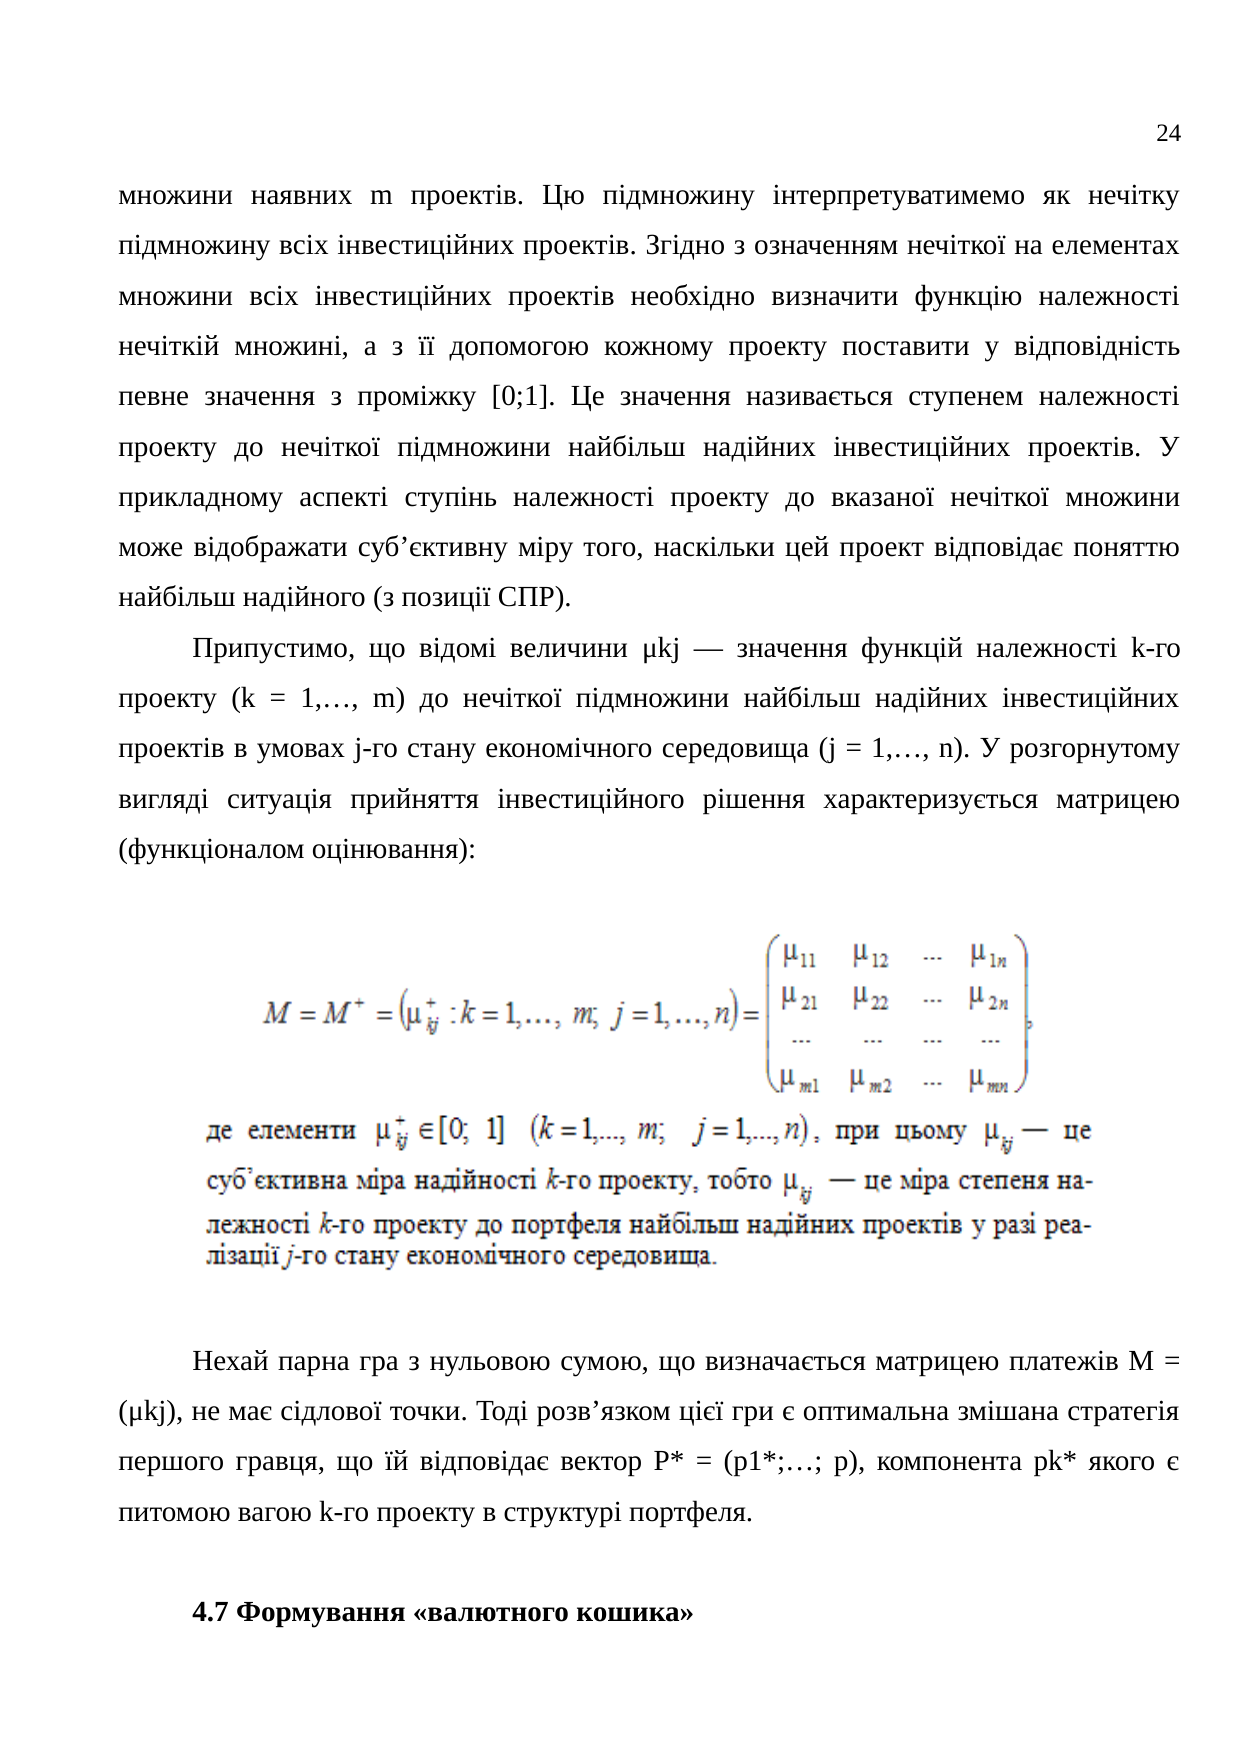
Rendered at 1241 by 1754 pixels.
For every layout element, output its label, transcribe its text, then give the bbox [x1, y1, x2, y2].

text 4.7 Формування «валютного кошика» [118, 1594, 1181, 1628]
text Припустимо, що відомі величини μkj ― значення функцій належності k-го проекту (k = 1,…, m) до нечіткої підмножини найбільш надійних інвестиційних проектів в умовах j-го стану економічного середовища (j = 1,…, n). У розгорнутому вигляді ситуація прийняття інвестиційного рішення характеризується матрицею (функціоналом оцінювання): [118, 630, 1181, 865]
picture [200, 931, 1100, 1276]
text Нехай парна гра з нульовою сумою, що визначається матрицею платежів M = (μkj), не має сідлової точки. Тоді розв’язком цієї гри є оптимальна змішана стратегія першого гравця, що їй відповідає вектор P* = (p1*;…; p), компонента pk* якого є питомою вагою k-го проекту в структурі портфеля. [118, 1343, 1181, 1527]
text множини наявних m проектів. Цю підмножину інтерпретуватимемо як нечітку підмножину всіх інвестиційних проектів. Згідно з означенням нечіткої на елементах множини всіх інвестиційних проектів необхідно визначити функцію належності нечіткій множині, а з її допомогою кожному проекту поставити у відповідність певне значення з проміжку [0;1]. Це значення називається ступенем належності проекту до нечіткої підмножини найбільш надійних інвестиційних проектів. У прикладному аспекті ступінь належності проекту до вказаної нечіткої множини може відображати суб’єктивну міру того, наскільки цей проект відповідає поняттю найбільш надійного (з позиції СПР). [118, 177, 1181, 613]
